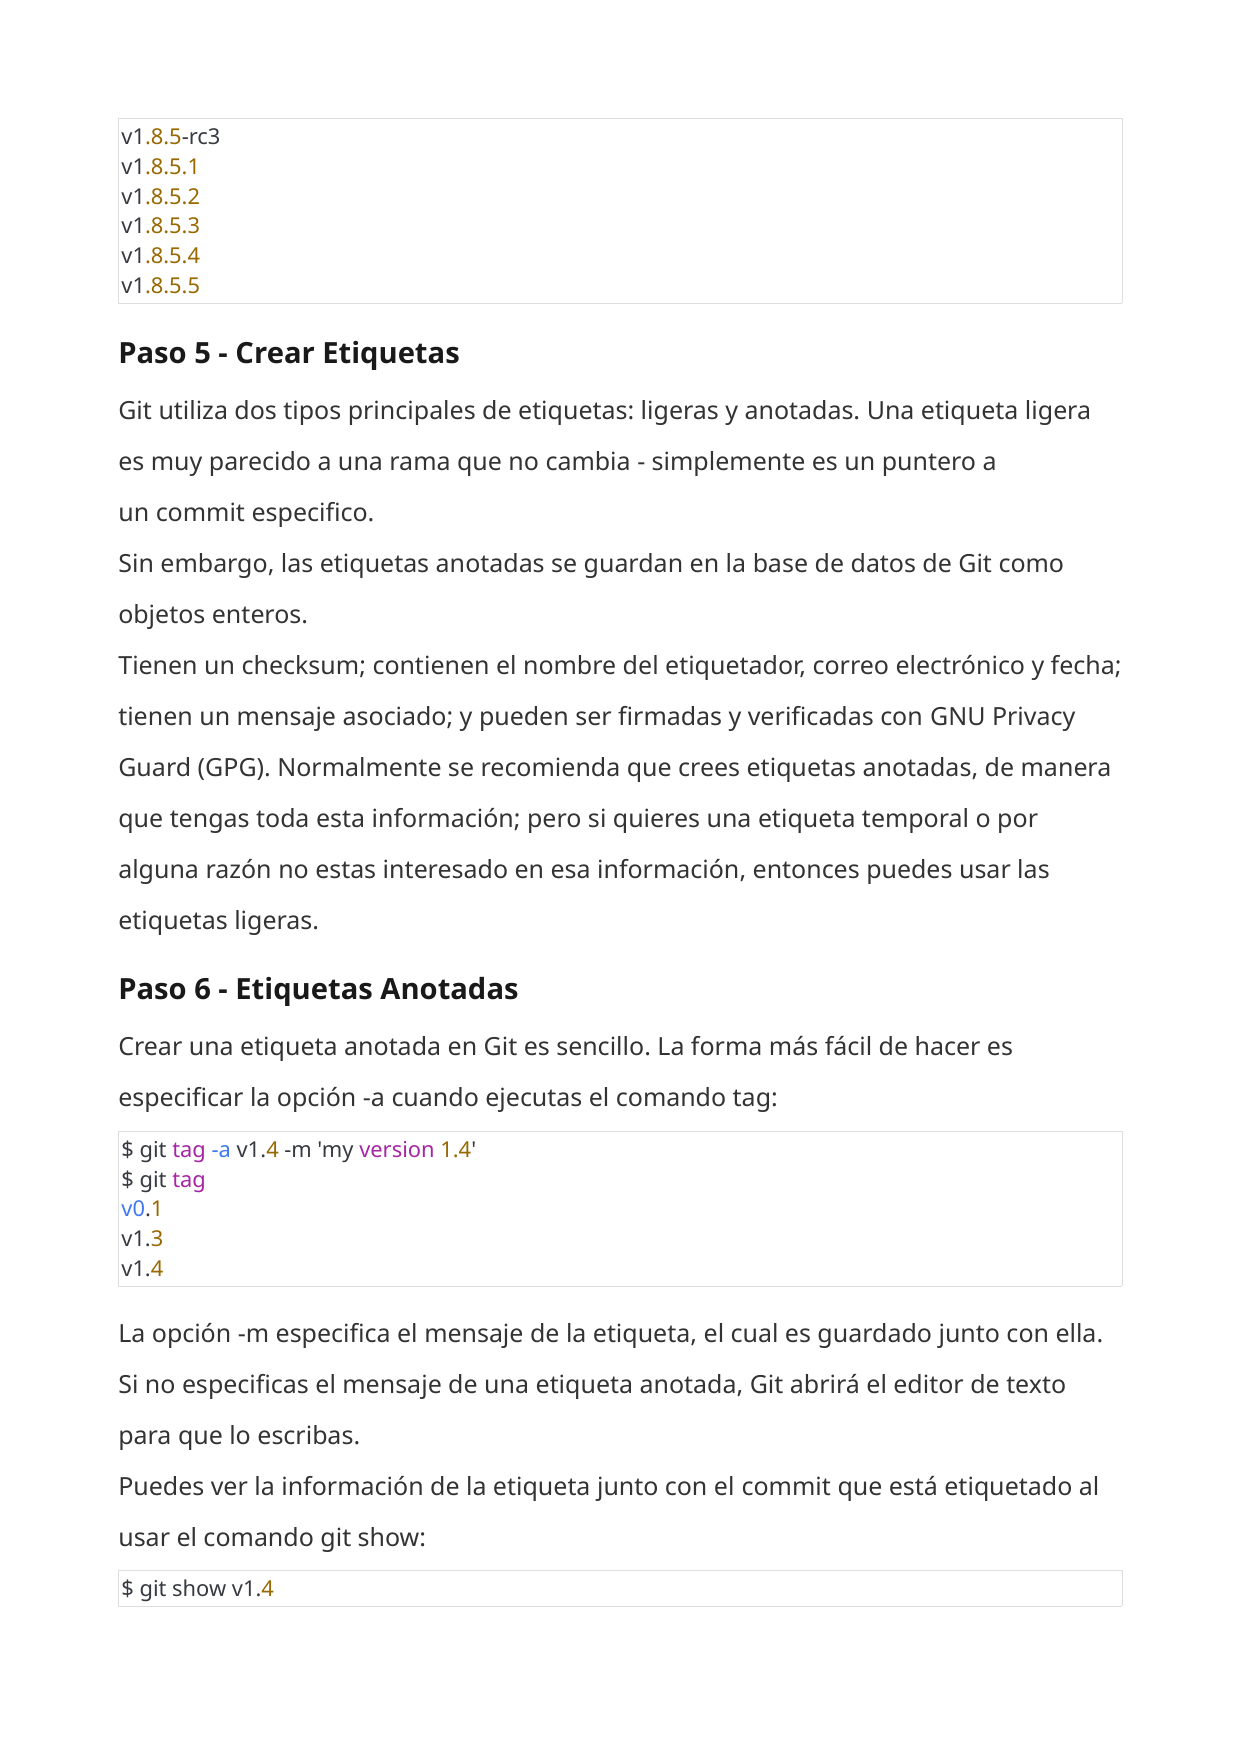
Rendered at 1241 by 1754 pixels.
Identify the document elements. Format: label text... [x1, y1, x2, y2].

text Git utiliza dos tipos principales de etiquetas: ligeras y anotadas. Una etiqueta ligera es muy parecido a una rama que no cambia - simplemente es un puntero a un commit especifico. [118, 392, 1122, 529]
text Sin embargo, las etiquetas anotadas se guardan en la base de datos de Git como objetos enteros. [118, 546, 1122, 631]
text v1.8.5-rc3 [119, 119, 1122, 148]
text v1.8.5.1 [119, 148, 1122, 178]
text La opción -m especifica el mensaje de la etiqueta, el cual es guardado junto con ella. Si no especificas el mensaje de una etiqueta anotada, Git abrirá el editor de texto para que lo escribas. [118, 1315, 1122, 1451]
text v1.8.5.3 [119, 207, 1122, 237]
text Puedes ver la información de la etiqueta junto con el commit que está etiquetado al usar el comando git show: [118, 1468, 1122, 1553]
subtitle Paso 6 - Etiquetas Anotadas [118, 968, 1122, 1008]
text v1.3 [119, 1220, 1122, 1250]
text v1.4 [119, 1250, 1122, 1286]
text v1.8.5.2 [119, 178, 1122, 207]
text $ git show v1.4 [119, 1571, 1122, 1606]
subtitle Paso 5 - Crear Etiquetas [118, 332, 1122, 372]
text v1.8.5.4 [119, 237, 1122, 267]
text v1.8.5.5 [119, 267, 1122, 303]
text Tienen un checksum; contienen el nombre del etiquetador, correo electrónico y fecha; tienen un mensaje asociado; y pueden ser firmadas y verificadas con GNU Privacy Guard (GPG). Normalmente se recomienda que crees etiquetas anotadas, de manera que tengas toda esta información; pero si quieres una etiqueta temporal o por alguna razón no estas interesado en esa información, entonces puedes usar las etiquetas ligeras. [118, 648, 1122, 937]
text v0.1 [119, 1190, 1122, 1220]
text Crear una etiqueta anotada en Git es sencillo. La forma más fácil de hacer es especificar la opción -a cuando ejecutas el comando tag: [118, 1029, 1122, 1114]
text $ git tag -a v1.4 -m 'my version 1.4' [119, 1132, 1122, 1161]
text $ git tag [119, 1161, 1122, 1190]
